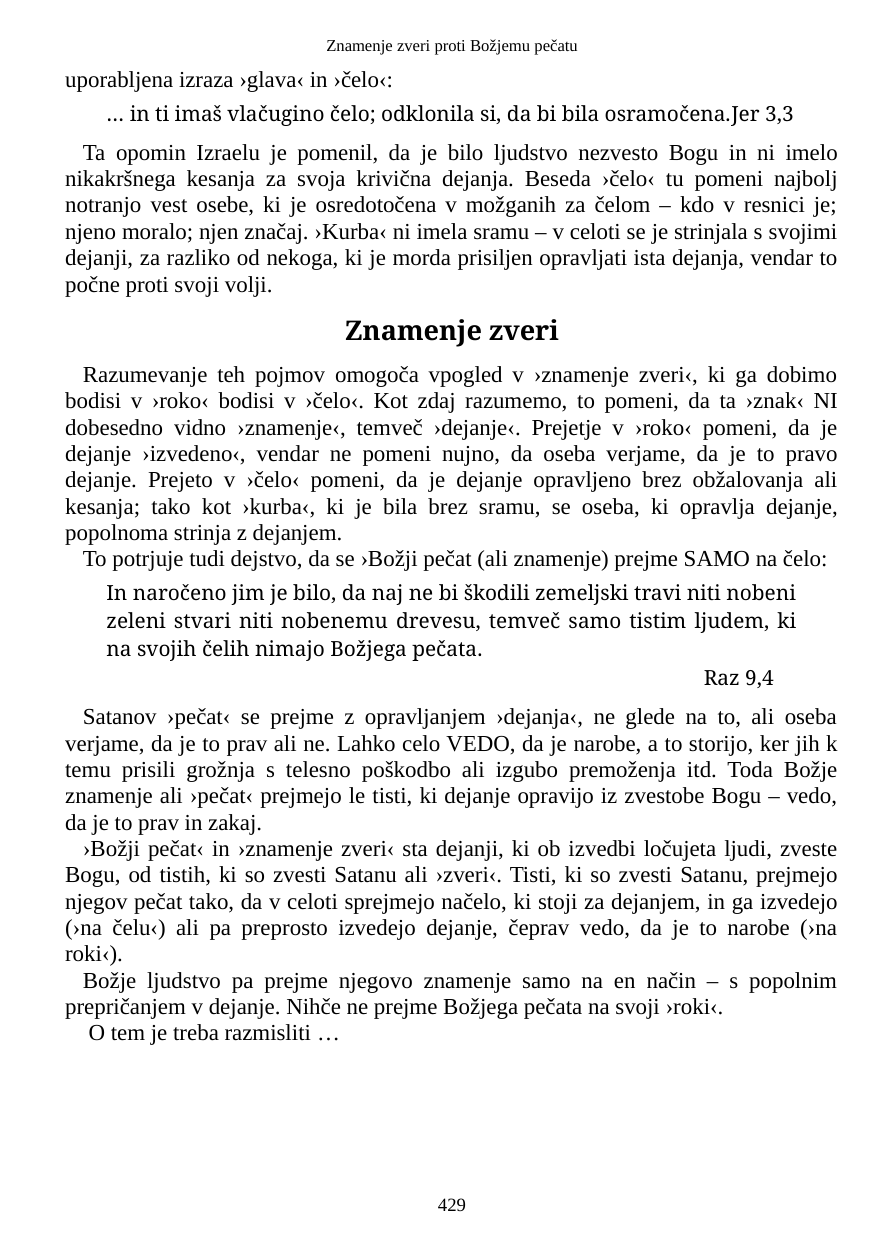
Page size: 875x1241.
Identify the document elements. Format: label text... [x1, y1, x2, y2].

text To potrjuje tudi dejstvo, da se ›Božji pečat (ali znamenje) prejme SAMO na čelo: [65, 545, 839, 572]
text uporabljena izraza ›glava‹ in ›čelo‹: [65, 66, 839, 93]
text In naročeno jim je bilo, da naj ne bi škodili zemeljski travi niti nobeni zeleni stvari niti nobenemu drevesu, temveč samo tistim ljudem, ki na svojih čelih nimajo Božjega pečata. Raz 9,4 [106, 578, 797, 691]
subtitle Znamenje zveri [65, 312, 839, 348]
text Ta opomin Izraelu je pomenil, da je bilo ljudstvo nezvesto Bogu in ni imelo nikakršnega kesanja za svoja krivična dejanja. Beseda ›čelo‹ tu pomeni najbolj notranjo vest osebe, ki je osredotočena v možganih za čelom – kdo v resnici je; njeno moralo; njen značaj. ›Kurba‹ ni imela sramu – v celoti se je strinjala s svojimi dejanji, za razliko od nekoga, ki je morda prisiljen opravljati ista dejanja, vendar to počne proti svoji volji. [65, 139, 839, 297]
text Božje ljudstvo pa prejme njegovo znamenje samo na en način – s popolnim prepričanjem v dejanje. Nihče ne prejme Božjega pečata na svoji ›roki‹. [65, 967, 839, 1019]
text Satanov ›pečat‹ se prejme z opravljanjem ›dejanja‹, ne glede na to, ali oseba verjame, da je to prav ali ne. Lahko celo VEDO, da je narobe, a to storijo, ker jih k temu prisili grožnja s telesno poškodbo ali izgubo premoženja itd. Toda Božje znamenje ali ›pečat‹ prejmejo le tisti, ki dejanje opravijo iz zvestobe Bogu – vedo, da je to prav in zakaj. [65, 703, 839, 835]
text ›Božji pečat‹ in ›znamenje zveri‹ sta dejanji, ki ob izvedbi ločujeta ljudi, zveste Bogu, od tistih, ki so zvesti Satanu ali ›zveri‹. Tisti, ki so zvesti Satanu, prejmejo njegov pečat tako, da v celoti sprejmejo načelo, ki stoji za dejanjem, in ga izvedejo (›na čelu‹) ali pa preprosto izvedejo dejanje, čeprav vedo, da je to narobe (›na roki‹). [65, 835, 839, 967]
text Razumevanje teh pojmov omogoča vpogled v ›znamenje zveri‹, ki ga dobimo bodisi v ›roko‹ bodisi v ›čelo‹. Kot zdaj razumemo, to pomeni, da ta ›znak‹ NI dobesedno vidno ›znamenje‹, temveč ›dejanje‹. Prejetje v ›roko‹ pomeni, da je dejanje ›izvedeno‹, vendar ne pomeni nujno, da oseba verjame, da je to pravo dejanje. Prejeto v ›čelo‹ pomeni, da je dejanje opravljeno brez obžalovanja ali kesanja; tako kot ›kurba‹, ki je bila brez sramu, se oseba, ki opravlja dejanje, popolnoma strinja z dejanjem. [65, 361, 839, 545]
text O tem je treba razmisliti … [65, 1019, 839, 1046]
text … in ti imaš vlačugino čelo; odklonila si, da bi bila osramočena. Jer 3,3 [106, 99, 797, 127]
